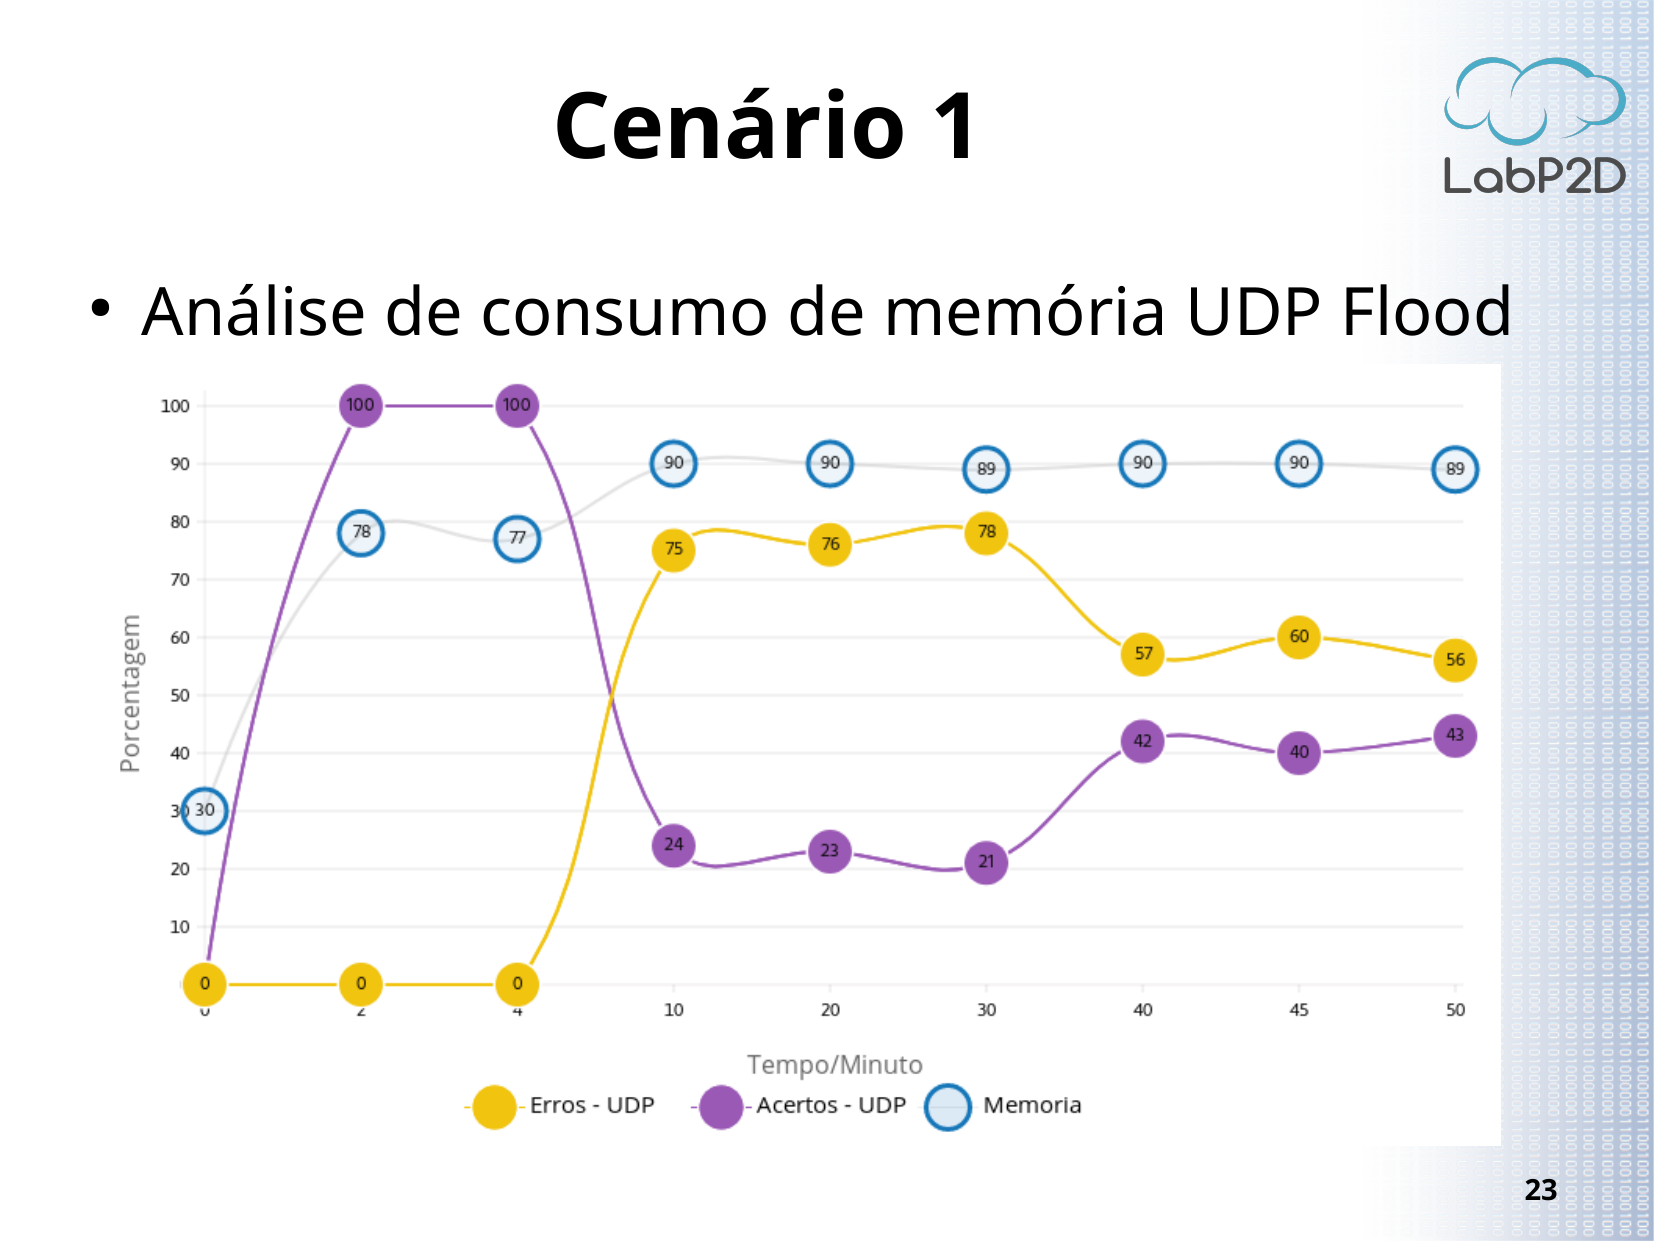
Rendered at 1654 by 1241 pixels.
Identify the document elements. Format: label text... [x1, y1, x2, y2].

list Análise de consumo de memória UDP Flood [70, 236, 1560, 384]
picture [94, 1, 1654, 1240]
title Cenário 1 [82, 19, 1453, 227]
